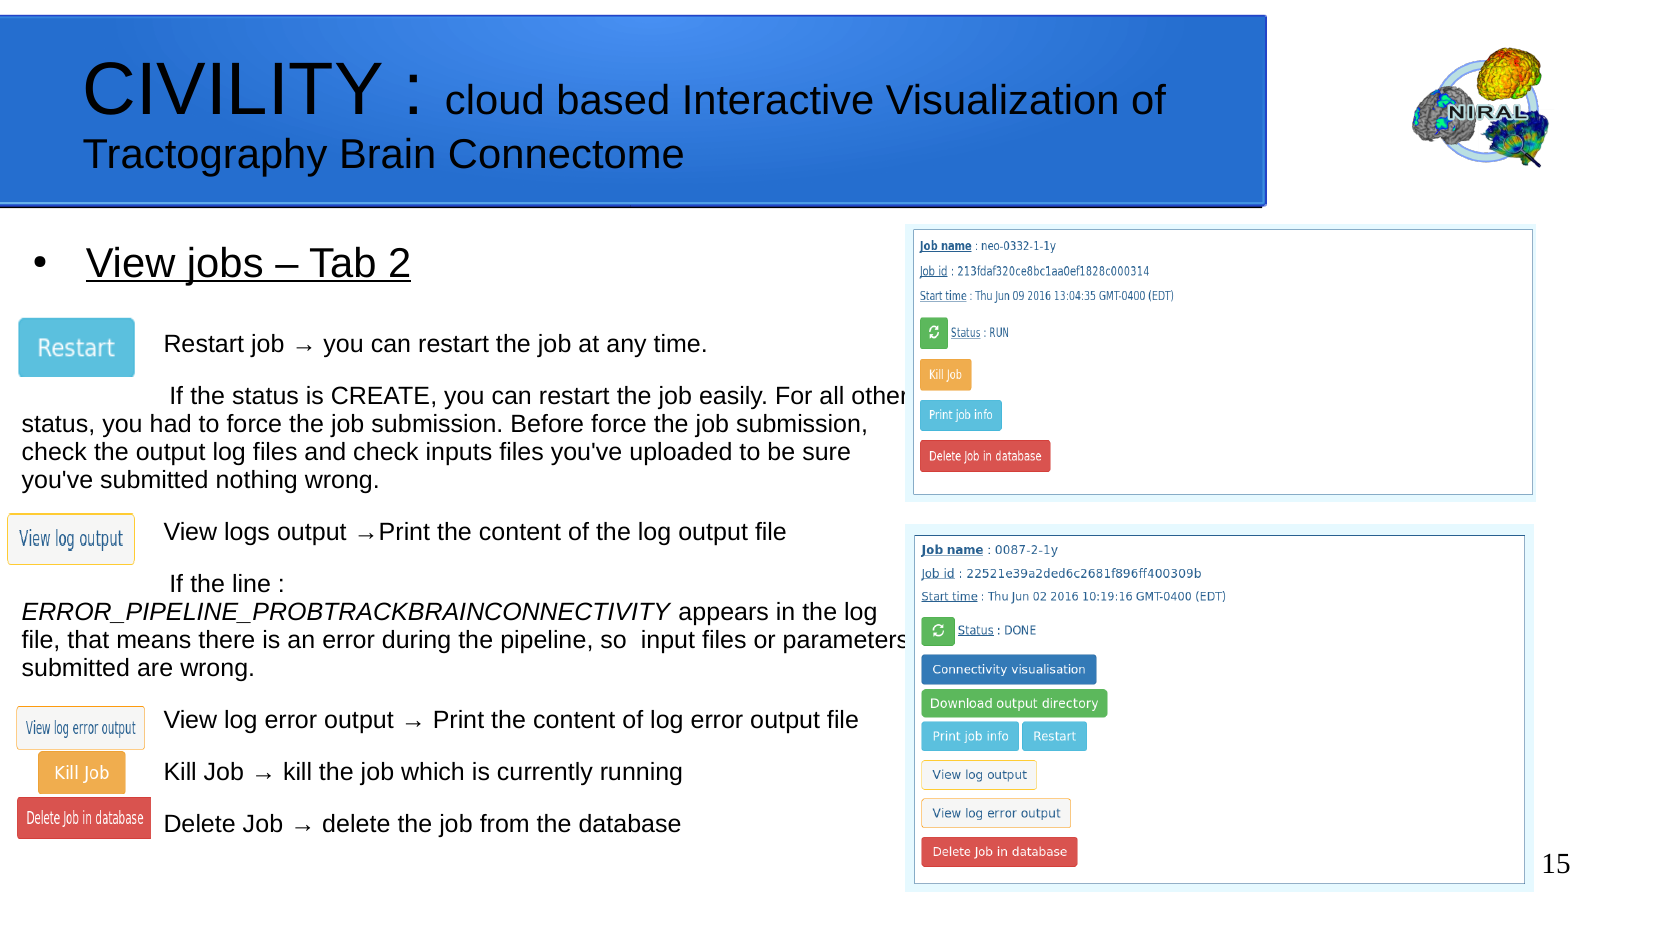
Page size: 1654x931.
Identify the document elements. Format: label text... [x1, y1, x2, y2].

list View jobs – Tab 2 [15, 240, 905, 330]
picture [4, 509, 136, 569]
text_box Restart job → you can restart the job at any time. If the status is CREATE, you can restart the job easily. For all other status, you had to force the job submission. Before force the job submission, check the output log files and check inputs files you've uploaded to be sure you've submitted nothing wrong. View logs output →Print the content of the log output file If the line : ERROR_PIPELINE_PROBTRACKBRAINCONNECTIVITY appears in the log file, that means there is an error during the pipeline, so input files or parameters submitted are wrong. View log error output → Print the content of log error output file Kill Job → kill the job which is currently running Delete Job → delete the job from the database [21, 330, 916, 886]
picture [15, 314, 136, 377]
picture [905, 524, 1534, 892]
picture [905, 224, 1536, 502]
picture [1395, 20, 1576, 196]
title CIVILITY : cloud based Interactive Visualization of Tractography Brain Connectome [82, 35, 1235, 189]
picture [15, 703, 151, 841]
picture [0, 13, 1270, 212]
